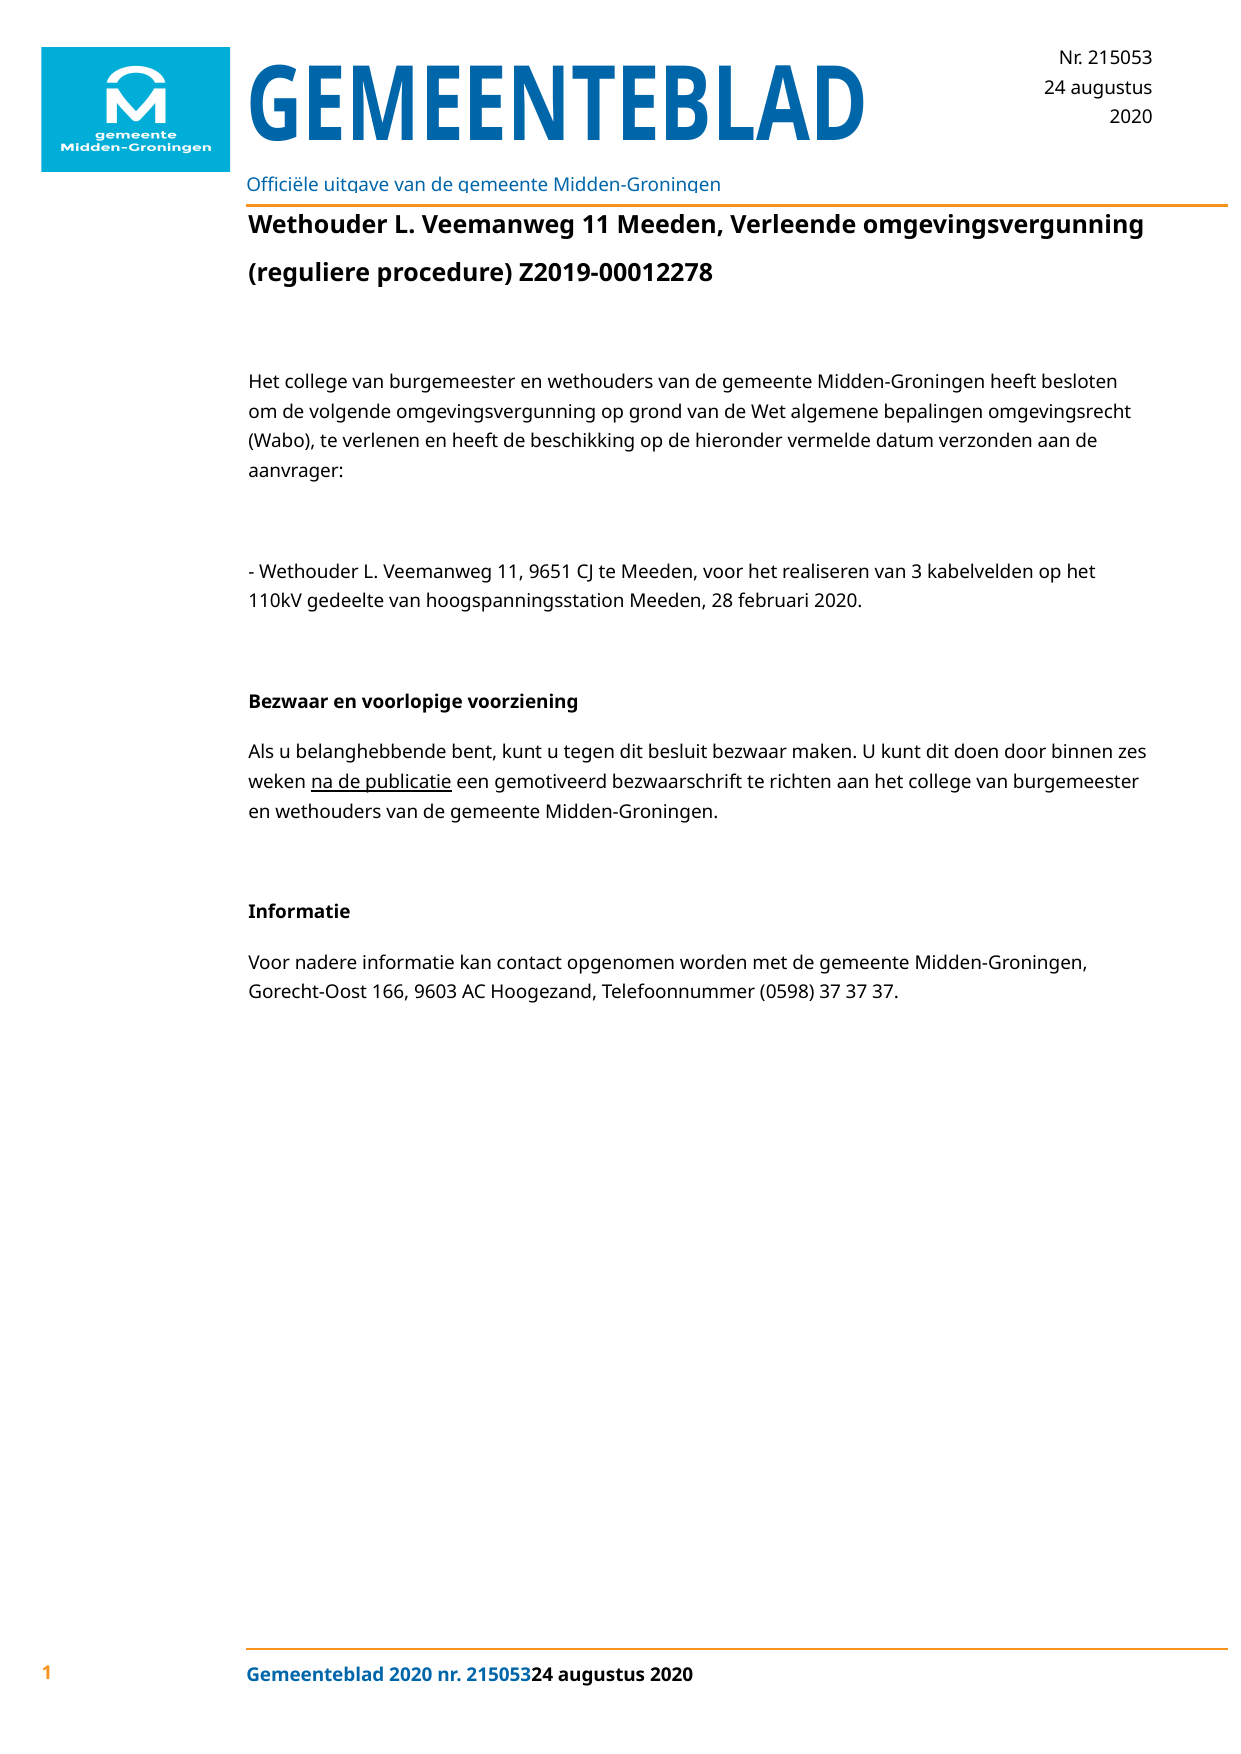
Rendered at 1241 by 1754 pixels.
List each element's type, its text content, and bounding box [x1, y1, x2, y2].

picture [184, 146, 190, 153]
text Bezwaar en voorlopige voorziening [248, 688, 1152, 714]
text Als u belanghebbende bent, kunt u tegen dit besluit bezwaar maken. U kunt dit doen door binnen zes weken na de publicatie een gemotiveerd bezwaarschrift te richten aan het college van burgemeester en wethouders van de gemeente Midden-Groningen. [248, 739, 1152, 824]
text Wethouder L. Veemanweg 11 Meeden, Verleende omgevingsvergunning (reguliere procedure) Z2019-00012278 [248, 207, 1152, 288]
text Het college van burgemeester en wethouders van de gemeente Midden-Groningen heeft besloten om de volgende omgevingsvergunning op grond van de Wet algemene bepalingen omgevingsrecht (Wabo), te verlenen en heeft de beschikking op de hieronder vermelde datum verzonden aan de aanvrager: [248, 368, 1152, 483]
text Informatie [248, 899, 1152, 924]
picture [108, 66, 164, 82]
text Voor nadere informatie kan contact opgenomen worden met de gemeente Midden-Groningen, Gorecht-Oost 166, 9603 AC Hoogezand, Telefoonnummer (0598) 37 37 37. [248, 949, 1152, 1004]
picture [107, 89, 165, 122]
text - Wethouder L. Veemanweg 11, 9651 CJ te Meeden, voor het realiseren van 3 kabelvelden op het 110kV gedeelte van hoogspanningsstation Meeden, 28 februari 2020. [248, 558, 1152, 613]
